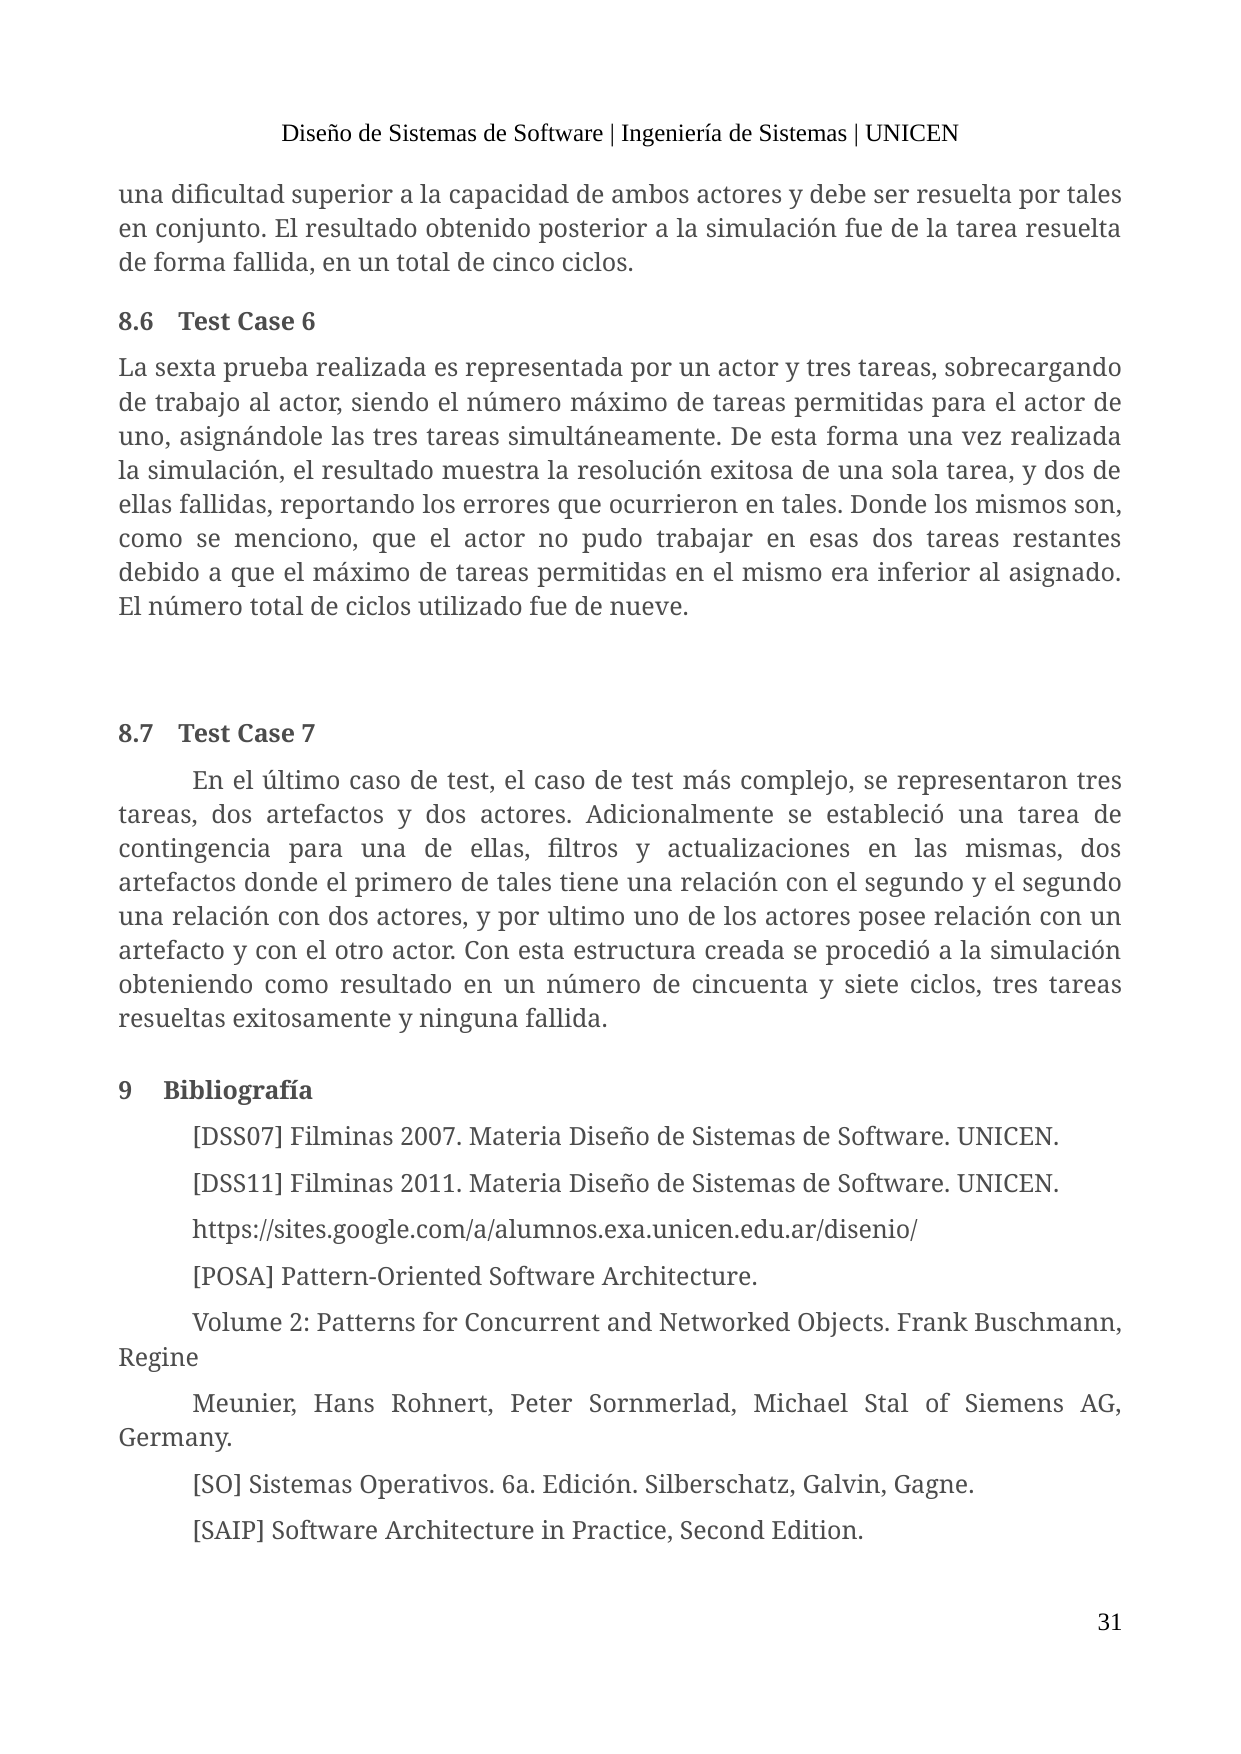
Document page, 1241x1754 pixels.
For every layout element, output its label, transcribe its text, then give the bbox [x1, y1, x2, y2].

text [POSA] Pattern-Oriented Software Architecture. [118, 1258, 1122, 1293]
text En el último caso de test, el caso de test más complejo, se representaron tres tareas, dos artefactos y dos actores. Adicionalmente se estableció una tarea de contingencia para una de ellas, filtros y actualizaciones en las mismas, dos artefactos donde el primero de tales tiene una relación con el segundo y el segundo una relación con dos actores, y por ultimo uno de los actores posee relación con un artefacto y con el otro actor. Con esta estructura creada se procedió a la simulación obteniendo como resultado en un número de cincuenta y siete ciclos, tres tareas resueltas exitosamente y ninguna fallida. [118, 762, 1122, 1035]
text https://sites.google.com/a/alumnos.exa.unicen.edu.ar/disenio/ [118, 1212, 1122, 1246]
text [DSS11] Filminas 2011. Materia Diseño de Sistemas de Software. UNICEN. [118, 1165, 1122, 1199]
subtitle Bibliografía [118, 1072, 1122, 1106]
subtitle Test Case 7 [118, 716, 1122, 750]
text [SAIP] Software Architecture in Practice, Second Edition. [118, 1513, 1122, 1547]
text Volume 2: Patterns for Concurrent and Networked Objects. Frank Buschmann, Regine [118, 1305, 1122, 1373]
text La sexta prueba realizada es representada por un actor y tres tareas, sobrecargando de trabajo al actor, siendo el número máximo de tareas permitidas para el actor de uno, asignándole las tres tareas simultáneamente. De esta forma una vez realizada la simulación, el resultado muestra la resolución exitosa de una sola tarea, y dos de ellas fallidas, reportando los errores que ocurrieron en tales. Donde los mismos son, como se menciono, que el actor no pudo trabajar en esas dos tareas restantes debido a que el máximo de tareas permitidas en el mismo era inferior al asignado. El número total de ciclos utilizado fue de nueve. [118, 350, 1122, 623]
text Meunier, Hans Rohnert, Peter Sornmerlad, Michael Stal of Siemens AG, Germany. [118, 1386, 1122, 1454]
subtitle Test Case 6 [118, 303, 1122, 338]
text una dificultad superior a la capacidad de ambos actores y debe ser resuelta por tales en conjunto. El resultado obtenido posterior a la simulación fue de la tarea resuelta de forma fallida, en un total de cinco ciclos. [118, 176, 1122, 278]
text [DSS07] Filminas 2007. Materia Diseño de Sistemas de Software. UNICEN. [118, 1119, 1122, 1153]
text [SO] Sistemas Operativos. 6a. Edición. Silberschatz, Galvin, Gagne. [118, 1466, 1122, 1500]
